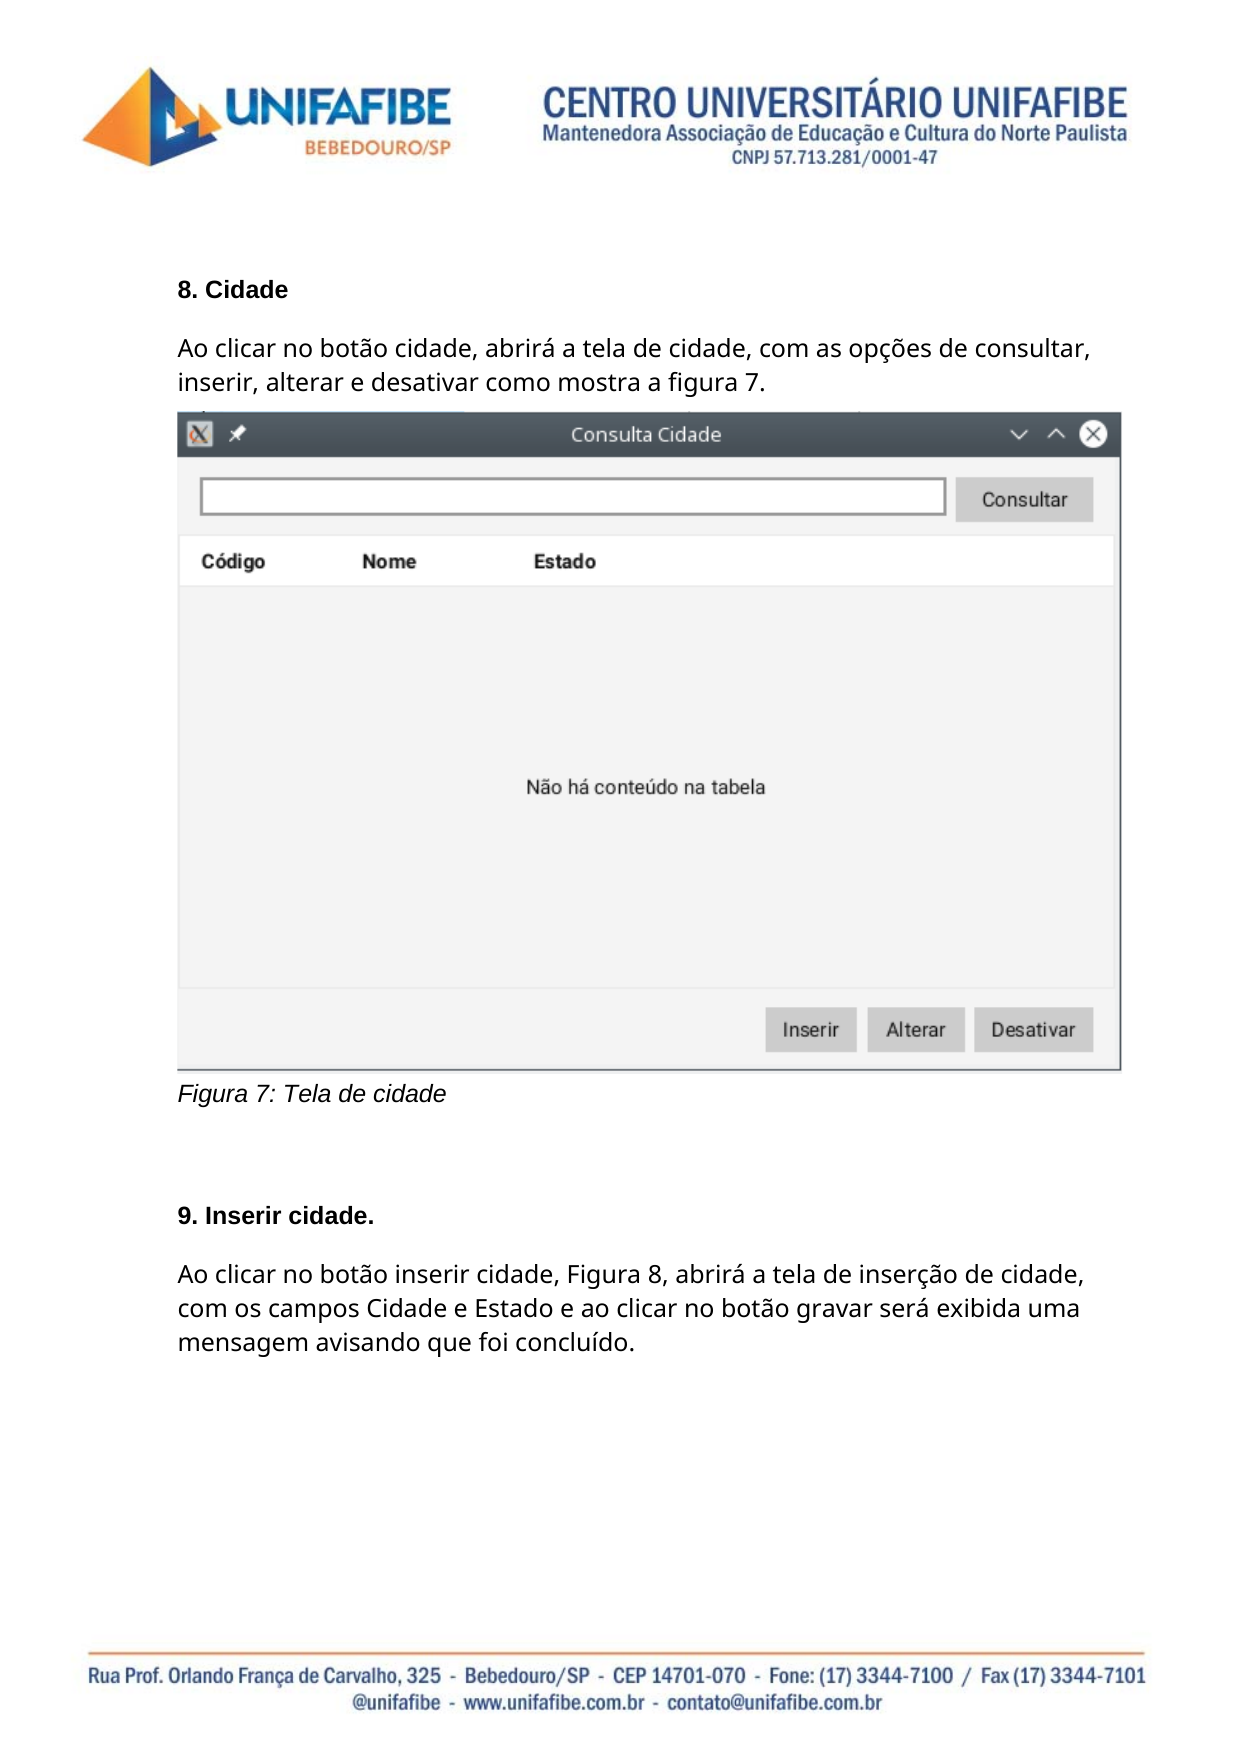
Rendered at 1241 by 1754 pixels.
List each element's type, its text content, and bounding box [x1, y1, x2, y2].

subtitle 8. Cidade [177, 275, 1122, 304]
subtitle 9. Inserir cidade. [177, 1201, 1122, 1229]
text Ao clicar no botão cidade, abrirá a tela de cidade, com as opções de consultar, inserir, alterar e desativar como mostra a figura 7. [177, 331, 1122, 399]
picture [87, 55, 1148, 187]
text Ao clicar no botão inserir cidade, Figura 8, abrirá a tela de inserção de cidade, com os campos Cidade e Estado e ao clicar no botão gravar será exibida uma mensagem avisando que foi concluído. [177, 1256, 1122, 1358]
text Figura 7: Tela de cidade [177, 1074, 1122, 1107]
picture [177, 411, 1123, 1074]
picture [74, 1612, 1164, 1740]
